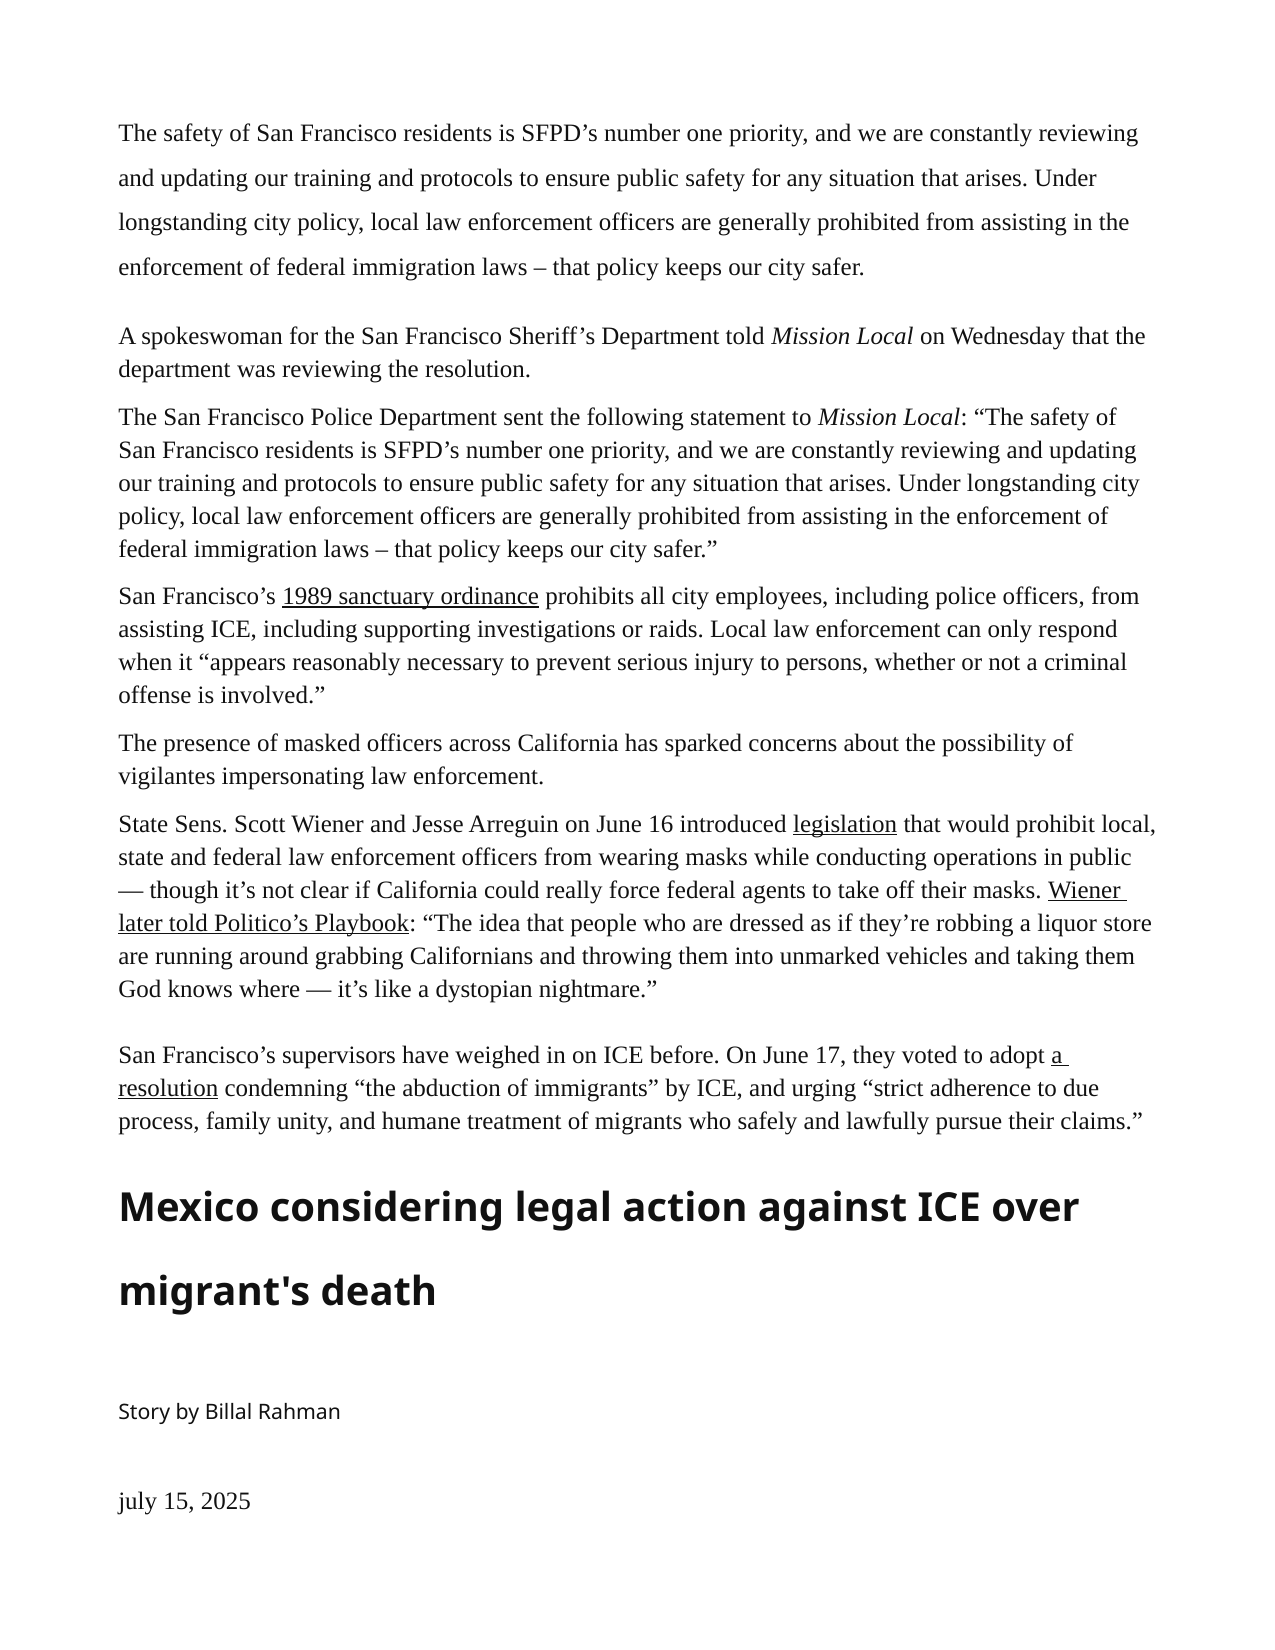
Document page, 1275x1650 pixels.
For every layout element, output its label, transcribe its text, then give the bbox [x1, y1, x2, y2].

text A spokeswoman for the San Francisco Sheriff’s Department told Mission Local on Wednesday that the department was reviewing the resolution. [118, 321, 1157, 383]
text San Francisco’s 1989 sanctuary ordinance prohibits all city employees, including police officers, from assisting ICE, including supporting investigations or raids. Local law enforcement can only respond when it “appears reasonably necessary to prevent serious injury to persons, whether or not a criminal offense is involved.” [118, 581, 1157, 709]
subtitle Mexico considering legal action against ICE over migrant's death [118, 1178, 1157, 1317]
text The San Francisco Police Department sent the following statement to Mission Local: “The safety of San Francisco residents is SFPD’s number one priority, and we are constantly reviewing and updating our training and protocols to ensure public safety for any situation that arises. Under longstanding city policy, local law enforcement officers are generally prohibited from assisting in the enforcement of federal immigration laws – that policy keeps our city safer.” [118, 402, 1157, 562]
text The safety of San Francisco residents is SFPD’s number one priority, and we are constantly reviewing and updating our training and protocols to ensure public safety for any situation that arises. Under longstanding city policy, local law enforcement officers are generally prohibited from assisting in the enforcement of federal immigration laws – that policy keeps our city safer. [118, 118, 1157, 280]
text july 15, 2025 [118, 1486, 1157, 1515]
text State Sens. Scott Wiener and Jesse Arreguin on June 16 introduced legislation that would prohibit local, state and federal law enforcement officers from wearing masks while conducting operations in public — though it’s not clear if California could really force federal agents to take off their masks. Wiener later told Politico’s Playbook: “The idea that people who are dressed as if they’re robbing a liquor store are running around grabbing Californians and throwing them into unmarked vehicles and taking them God knows where — it’s like a dystopian nightmare.” San Francisco’s supervisors have weighed in on ICE before. On June 17, they voted to adopt a resolution condemning “the abduction of immigrants” by ICE, and urging “strict adherence to due process, family unity, and humane treatment of migrants who safely and lawfully pursue their claims.” [118, 809, 1157, 1134]
text Story by Billal Rahman [118, 1393, 1157, 1426]
text The presence of masked officers across California has sparked concerns about the possibility of vigilantes impersonating law enforcement. [118, 728, 1157, 790]
